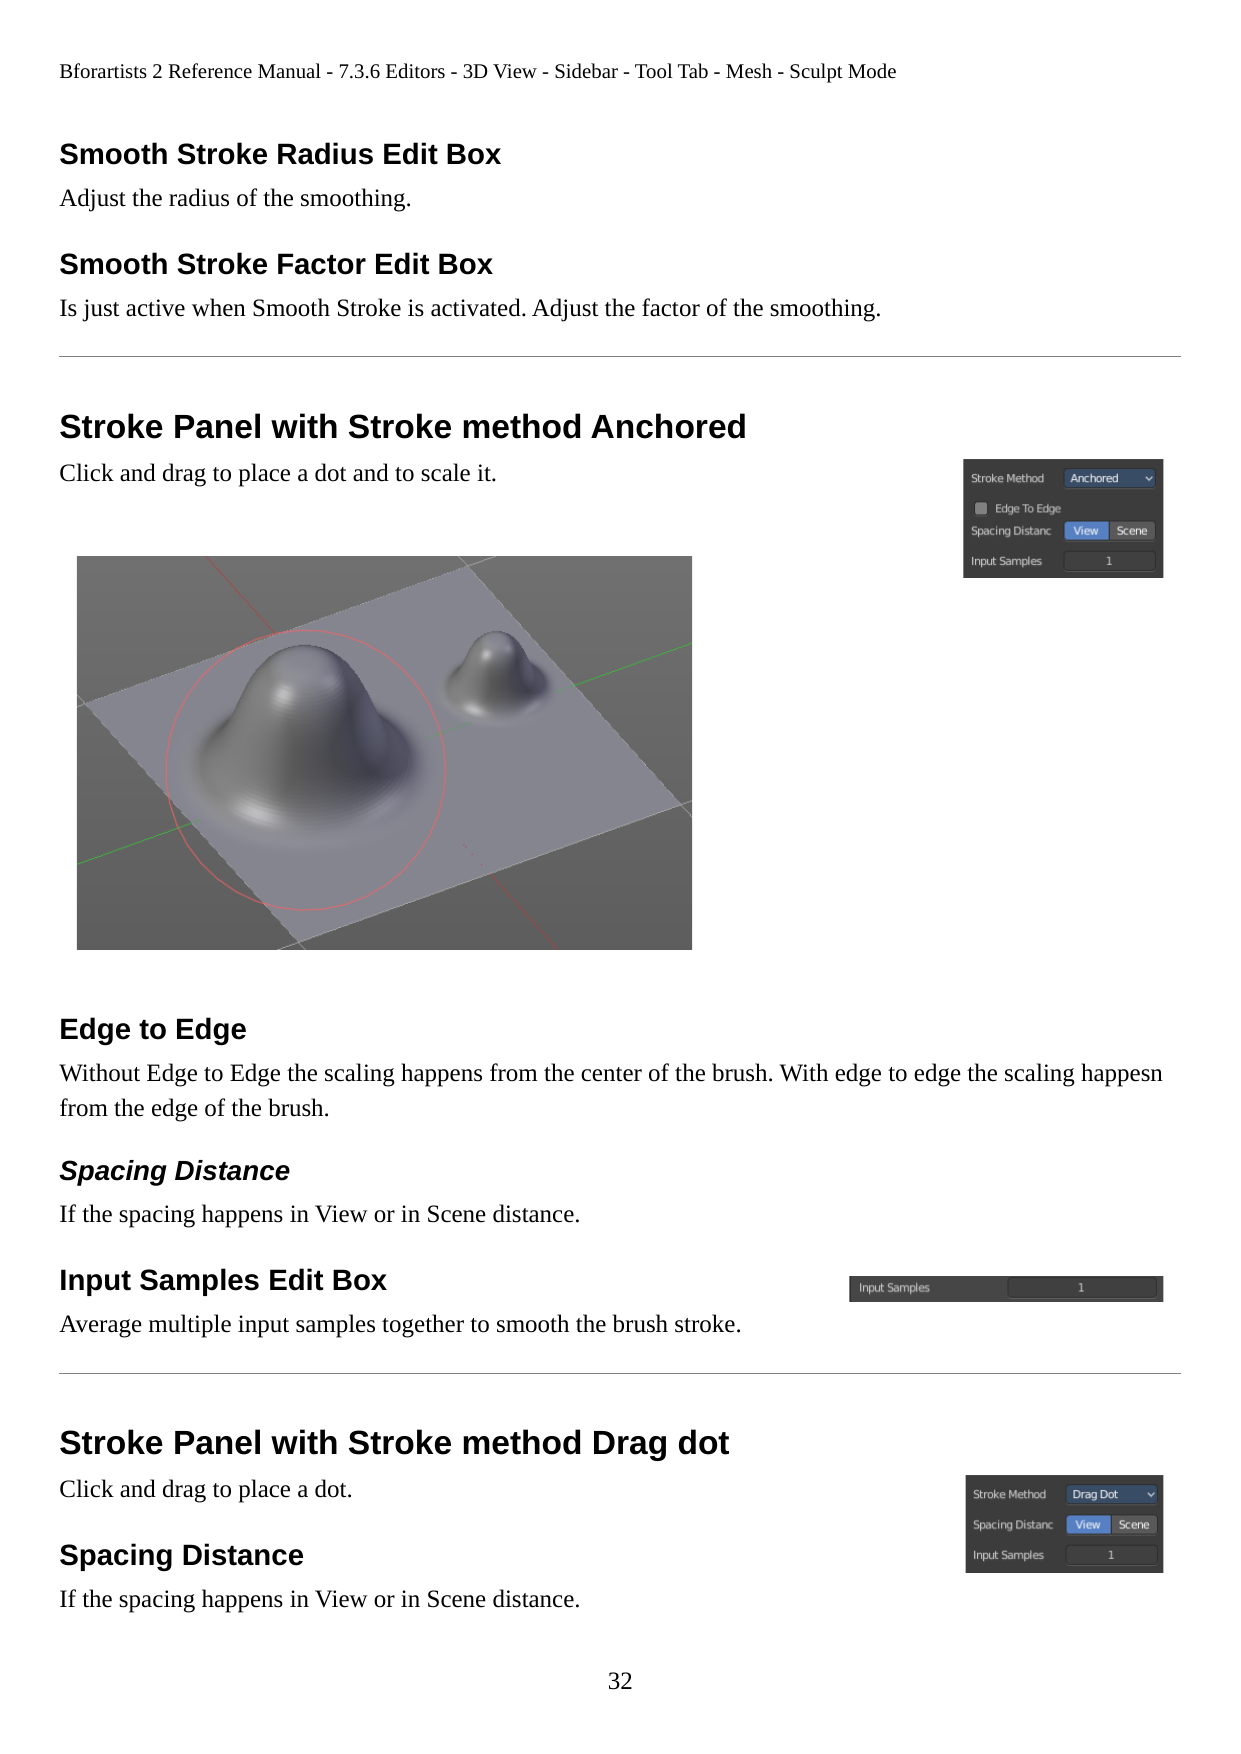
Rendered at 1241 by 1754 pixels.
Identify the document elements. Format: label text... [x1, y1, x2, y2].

subtitle Edge to Edge [59, 1012, 1181, 1046]
text If the spacing happens in View or in Scene distance. [59, 1584, 1181, 1613]
text Click and drag to place a dot. [59, 1474, 1181, 1503]
picture [965, 1475, 1164, 1573]
subtitle Spacing Distance [59, 1154, 1181, 1186]
subtitle Input Samples Edit Box [59, 1263, 1181, 1296]
text Without Edge to Edge the scaling happens from the center of the brush. With edge to edge the scaling happesn from the edge of the brush. [59, 1058, 1181, 1122]
text Average multiple input samples together to smooth the brush stroke. [59, 1309, 1181, 1338]
picture [76, 556, 693, 950]
text Click and drag to place a dot and to scale it. [59, 458, 1181, 487]
picture [849, 1276, 1164, 1302]
picture [963, 459, 1164, 578]
text Is just active when Smooth Stroke is activated. Adjust the factor of the smoothing. [59, 293, 1181, 322]
subtitle Spacing Distance [59, 1538, 965, 1571]
subtitle [1164, 1538, 1181, 1571]
subtitle Stroke Panel with Stroke method Drag dot [59, 1423, 1181, 1462]
subtitle Smooth Stroke Factor Edit Box [59, 247, 1181, 280]
subtitle Smooth Stroke Radius Edit Box [59, 137, 1181, 170]
text If the spacing happens in View or in Scene distance. [59, 1199, 1181, 1228]
subtitle Stroke Panel with Stroke method Anchored [59, 407, 1181, 446]
text Adjust the radius of the smoothing. [59, 183, 1181, 212]
